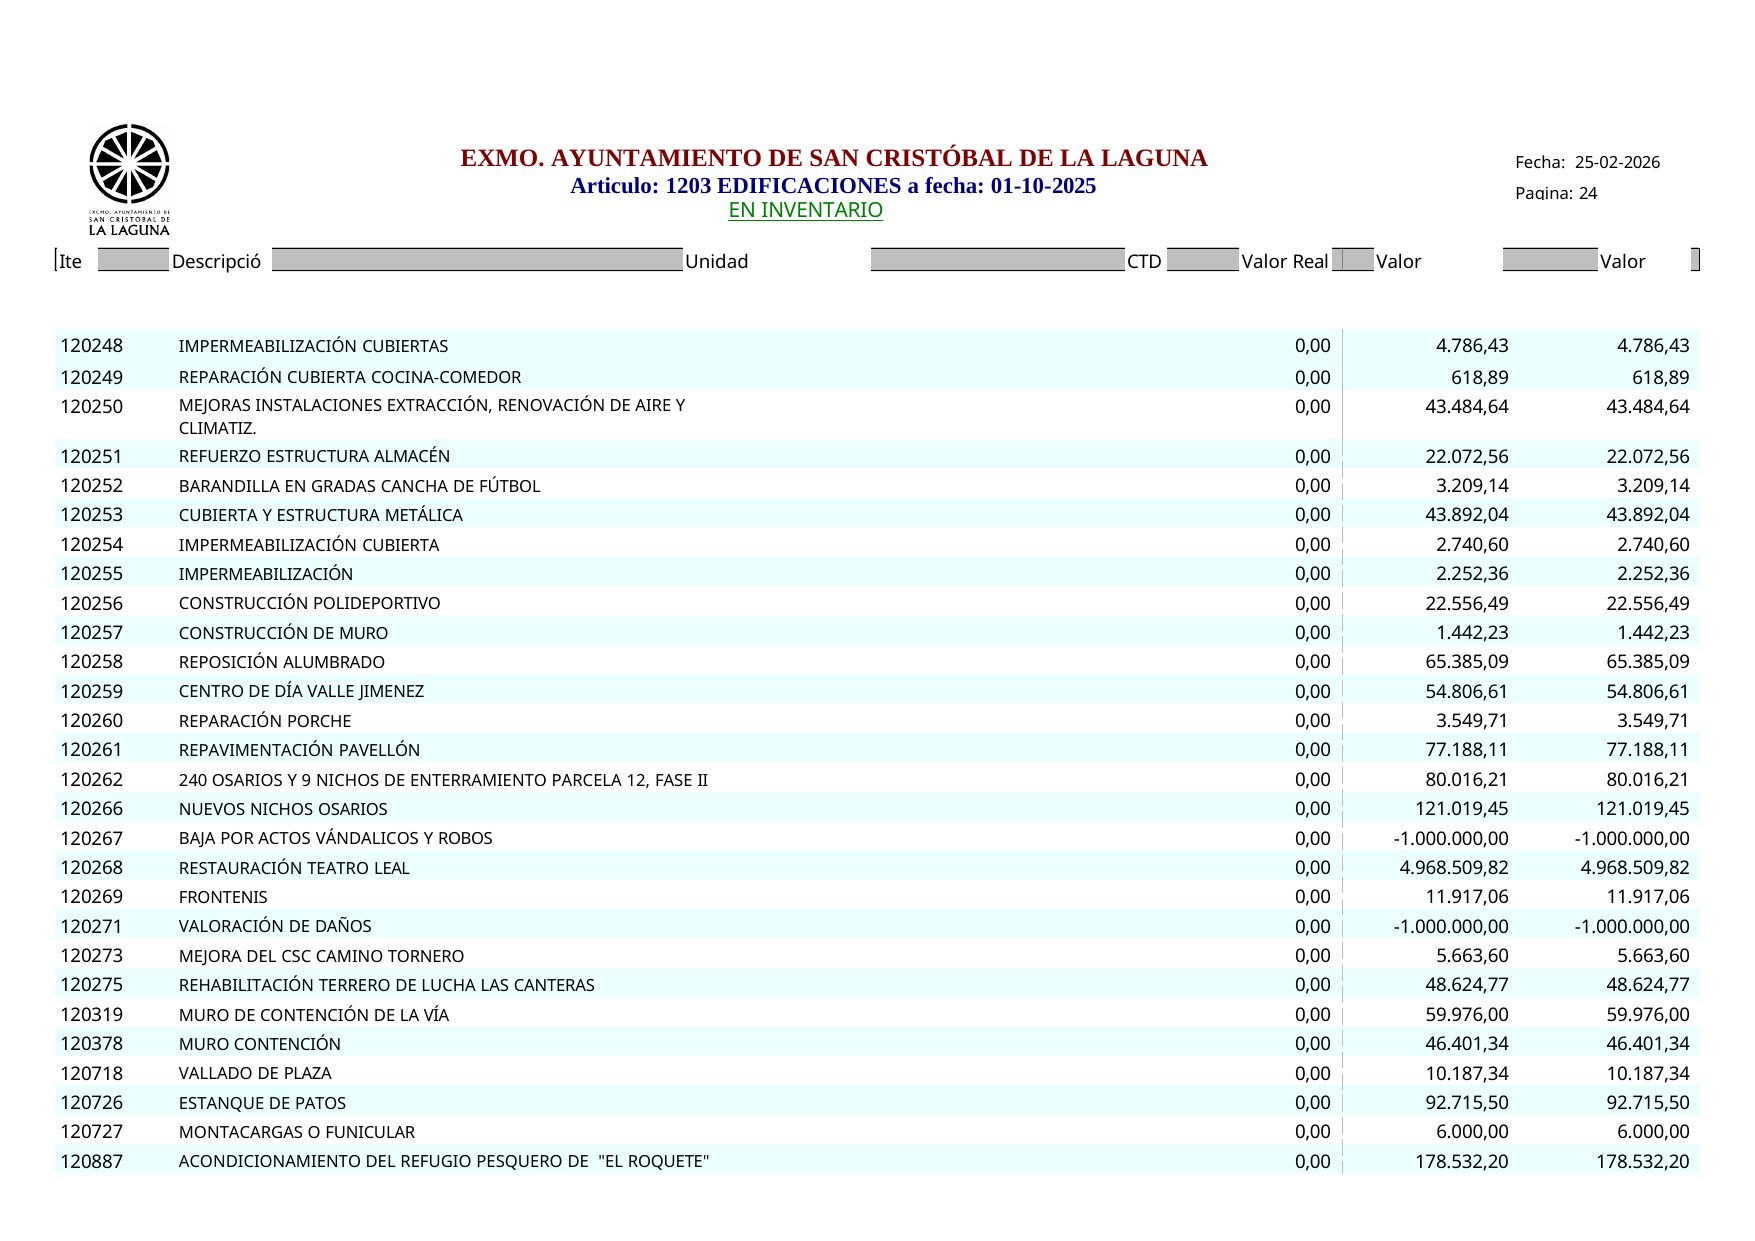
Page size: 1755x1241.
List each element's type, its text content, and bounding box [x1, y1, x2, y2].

table_cell 0,00 [1016, 615, 1343, 645]
table_cell 120887 [55, 1144, 151, 1173]
table_cell 0,00 [1016, 1056, 1343, 1085]
table_cell VALLADO DE PLAZA [151, 1056, 1016, 1085]
table_cell BARANDILLA EN GRADAS CANCHA DE FÚTBOL [151, 469, 1016, 498]
table_cell 6.000,00 [1541, 1115, 1700, 1144]
table_cell 120266 [55, 792, 151, 821]
table_header IMPERMEABILIZACIÓN CUBIERTAS REPARACIÓN CUBIERTA COCINA-COMEDOR [151, 329, 1016, 390]
table_cell 120268 [55, 850, 151, 880]
table_cell 3.209,14 [1541, 469, 1700, 498]
table_cell CONSTRUCCIÓN POLIDEPORTIVO [151, 586, 1016, 615]
table_cell 22.556,49 [1541, 586, 1700, 615]
table_cell 2.252,36 [1343, 557, 1541, 586]
table_cell 120253 [55, 498, 151, 527]
table_cell 120726 [55, 1085, 151, 1115]
table_cell 120727 [55, 1115, 151, 1144]
table_cell 120260 [55, 704, 151, 733]
table_cell 120258 [55, 645, 151, 674]
table_cell 1.442,23 [1343, 615, 1541, 645]
table_cell 121.019,45 [1343, 792, 1541, 821]
table_cell RESTAURACIÓN TEATRO LEAL [151, 850, 1016, 880]
table_cell 120250 [55, 390, 151, 439]
table_cell MURO CONTENCIÓN [151, 1027, 1016, 1056]
table_cell 4.968.509,82 [1343, 850, 1541, 880]
table_cell 43.892,04 [1343, 498, 1541, 527]
table_cell 0,00 [1016, 762, 1343, 792]
table_cell 0,00 [1016, 390, 1342, 439]
table_cell 120252 [55, 469, 151, 498]
table_cell IMPERMEABILIZACIÓN CUBIERTA [151, 527, 1016, 557]
table_cell 0,00 [1016, 880, 1343, 909]
table_cell 77.188,11 [1541, 733, 1700, 762]
table_cell 59.976,00 [1343, 997, 1541, 1027]
table_cell CONSTRUCCIÓN DE MURO [151, 615, 1016, 645]
table_cell 22.072,56 [1541, 439, 1700, 468]
table_cell -1.000.000,00 [1343, 821, 1541, 850]
table_cell 48.624,77 [1541, 968, 1700, 997]
table_cell 65.385,09 [1343, 645, 1541, 674]
table_cell BAJA POR ACTOS VÁNDALICOS Y ROBOS [151, 821, 1016, 850]
table_cell 120251 [55, 439, 151, 468]
table_cell 120271 [55, 909, 151, 938]
table_cell MEJORAS INSTALACIONES EXTRACCIÓN, RENOVACIÓN DE AIRE Y CLIMATIZ. [151, 390, 1016, 439]
table_cell 120269 [55, 880, 151, 909]
table_cell FRONTENIS [151, 880, 1016, 909]
table_cell 43.892,04 [1541, 498, 1700, 527]
table_cell -1.000.000,00 [1343, 909, 1541, 938]
table_cell REPAVIMENTACIÓN PAVELLÓN [151, 733, 1016, 762]
table_cell REPOSICIÓN ALUMBRADO [151, 645, 1016, 674]
table_cell 22.556,49 [1343, 586, 1541, 615]
table_cell CUBIERTA Y ESTRUCTURA METÁLICA [151, 498, 1016, 527]
table_cell 48.624,77 [1343, 968, 1541, 997]
table_cell 43.484,64 [1343, 390, 1541, 439]
table_cell 120267 [55, 821, 151, 850]
table_cell 46.401,34 [1541, 1027, 1700, 1056]
table_cell 0,00 [1016, 1027, 1343, 1056]
table_cell 65.385,09 [1541, 645, 1700, 674]
table_cell 0,00 [1016, 1085, 1343, 1115]
table_cell MONTACARGAS O FUNICULAR [151, 1115, 1016, 1144]
table_cell 0,00 [1016, 792, 1343, 821]
table_cell 3.209,14 [1343, 469, 1541, 498]
table_cell 1.442,23 [1541, 615, 1700, 645]
table_cell ACONDICIONAMIENTO DEL REFUGIO PESQUERO DE "EL ROQUETE" [151, 1144, 1016, 1173]
table_header 4.786,43 618,89 [1541, 329, 1700, 390]
table_cell MURO DE CONTENCIÓN DE LA VÍA [151, 997, 1016, 1027]
table_cell 120257 [55, 615, 151, 645]
table_cell 92.715,50 [1343, 1085, 1541, 1115]
table_cell 0,00 [1016, 498, 1343, 527]
table_cell 2.740,60 [1541, 527, 1700, 557]
table_cell 10.187,34 [1343, 1056, 1541, 1085]
table_cell CENTRO DE DÍA VALLE JIMENEZ [151, 674, 1016, 703]
table_cell REFUERZO ESTRUCTURA ALMACÉN [151, 439, 1016, 468]
table_cell 121.019,45 [1541, 792, 1700, 821]
table_cell 0,00 [1016, 645, 1343, 674]
table_cell 80.016,21 [1541, 762, 1700, 792]
table_cell 178.532,20 [1541, 1144, 1700, 1173]
table_cell 54.806,61 [1343, 674, 1541, 703]
table_cell 11.917,06 [1541, 880, 1700, 909]
table_cell 0,00 [1016, 909, 1343, 938]
table_cell 0,00 [1016, 1115, 1343, 1144]
table_cell 120254 [55, 527, 151, 557]
table_cell 120261 [55, 733, 151, 762]
table_cell 3.549,71 [1541, 704, 1700, 733]
table_cell -1.000.000,00 [1541, 909, 1700, 938]
table_cell 120262 [55, 762, 151, 792]
table_cell 120275 [55, 968, 151, 997]
table_cell 5.663,60 [1343, 939, 1541, 968]
table_cell 59.976,00 [1541, 997, 1700, 1027]
table_cell ESTANQUE DE PATOS [151, 1085, 1016, 1115]
table_cell 22.072,56 [1343, 439, 1541, 468]
table_cell REHABILITACIÓN TERRERO DE LUCHA LAS CANTERAS [151, 968, 1016, 997]
table_cell 92.715,50 [1541, 1085, 1700, 1115]
table_cell 11.917,06 [1343, 880, 1541, 909]
table_cell 4.968.509,82 [1541, 850, 1700, 880]
table_cell 0,00 [1016, 997, 1343, 1027]
table_cell 2.740,60 [1343, 527, 1541, 557]
table_cell 43.484,64 [1541, 390, 1700, 439]
table_cell 3.549,71 [1343, 704, 1541, 733]
table_cell 0,00 [1016, 1144, 1343, 1173]
table_cell 0,00 [1016, 821, 1343, 850]
table_cell 120259 [55, 674, 151, 703]
table_cell 120255 [55, 557, 151, 586]
table_cell 80.016,21 [1343, 762, 1541, 792]
table_cell 178.532,20 [1343, 1144, 1541, 1173]
table_cell 0,00 [1016, 704, 1343, 733]
table_cell 0,00 [1016, 527, 1343, 557]
table_cell 0,00 [1016, 733, 1343, 762]
table_cell 0,00 [1016, 939, 1343, 968]
table_cell REPARACIÓN PORCHE [151, 704, 1016, 733]
table_cell 120319 [55, 997, 151, 1027]
table_cell -1.000.000,00 [1541, 821, 1700, 850]
table_cell VALORACIÓN DE DAÑOS [151, 909, 1016, 938]
table_cell 0,00 [1016, 439, 1343, 468]
table_cell 46.401,34 [1343, 1027, 1541, 1056]
table_cell MEJORA DEL CSC CAMINO TORNERO [151, 939, 1016, 968]
table_cell 10.187,34 [1541, 1056, 1700, 1085]
table_cell 0,00 [1016, 850, 1343, 880]
table_cell NUEVOS NICHOS OSARIOS [151, 792, 1016, 821]
table_cell 54.806,61 [1541, 674, 1700, 703]
table_cell 120378 [55, 1027, 151, 1056]
table_cell 120273 [55, 939, 151, 968]
table_header 0,00 0,00 [1016, 329, 1342, 390]
table_cell 0,00 [1016, 557, 1343, 586]
table_cell 6.000,00 [1343, 1115, 1541, 1144]
table_header 120248 120249 [55, 329, 151, 390]
table_cell 0,00 [1016, 674, 1343, 703]
table_cell 240 OSARIOS Y 9 NICHOS DE ENTERRAMIENTO PARCELA 12, FASE II [151, 762, 1016, 792]
table_cell 120718 [55, 1056, 151, 1085]
table_cell 0,00 [1016, 968, 1343, 997]
table_cell 2.252,36 [1541, 557, 1700, 586]
table_cell 120256 [55, 586, 151, 615]
table_cell IMPERMEABILIZACIÓN [151, 557, 1016, 586]
table_header 4.786,43 618,89 [1343, 329, 1541, 390]
table_cell 0,00 [1016, 469, 1343, 498]
table_cell 0,00 [1016, 586, 1343, 615]
table_cell 77.188,11 [1343, 733, 1541, 762]
table_cell 5.663,60 [1541, 939, 1700, 968]
